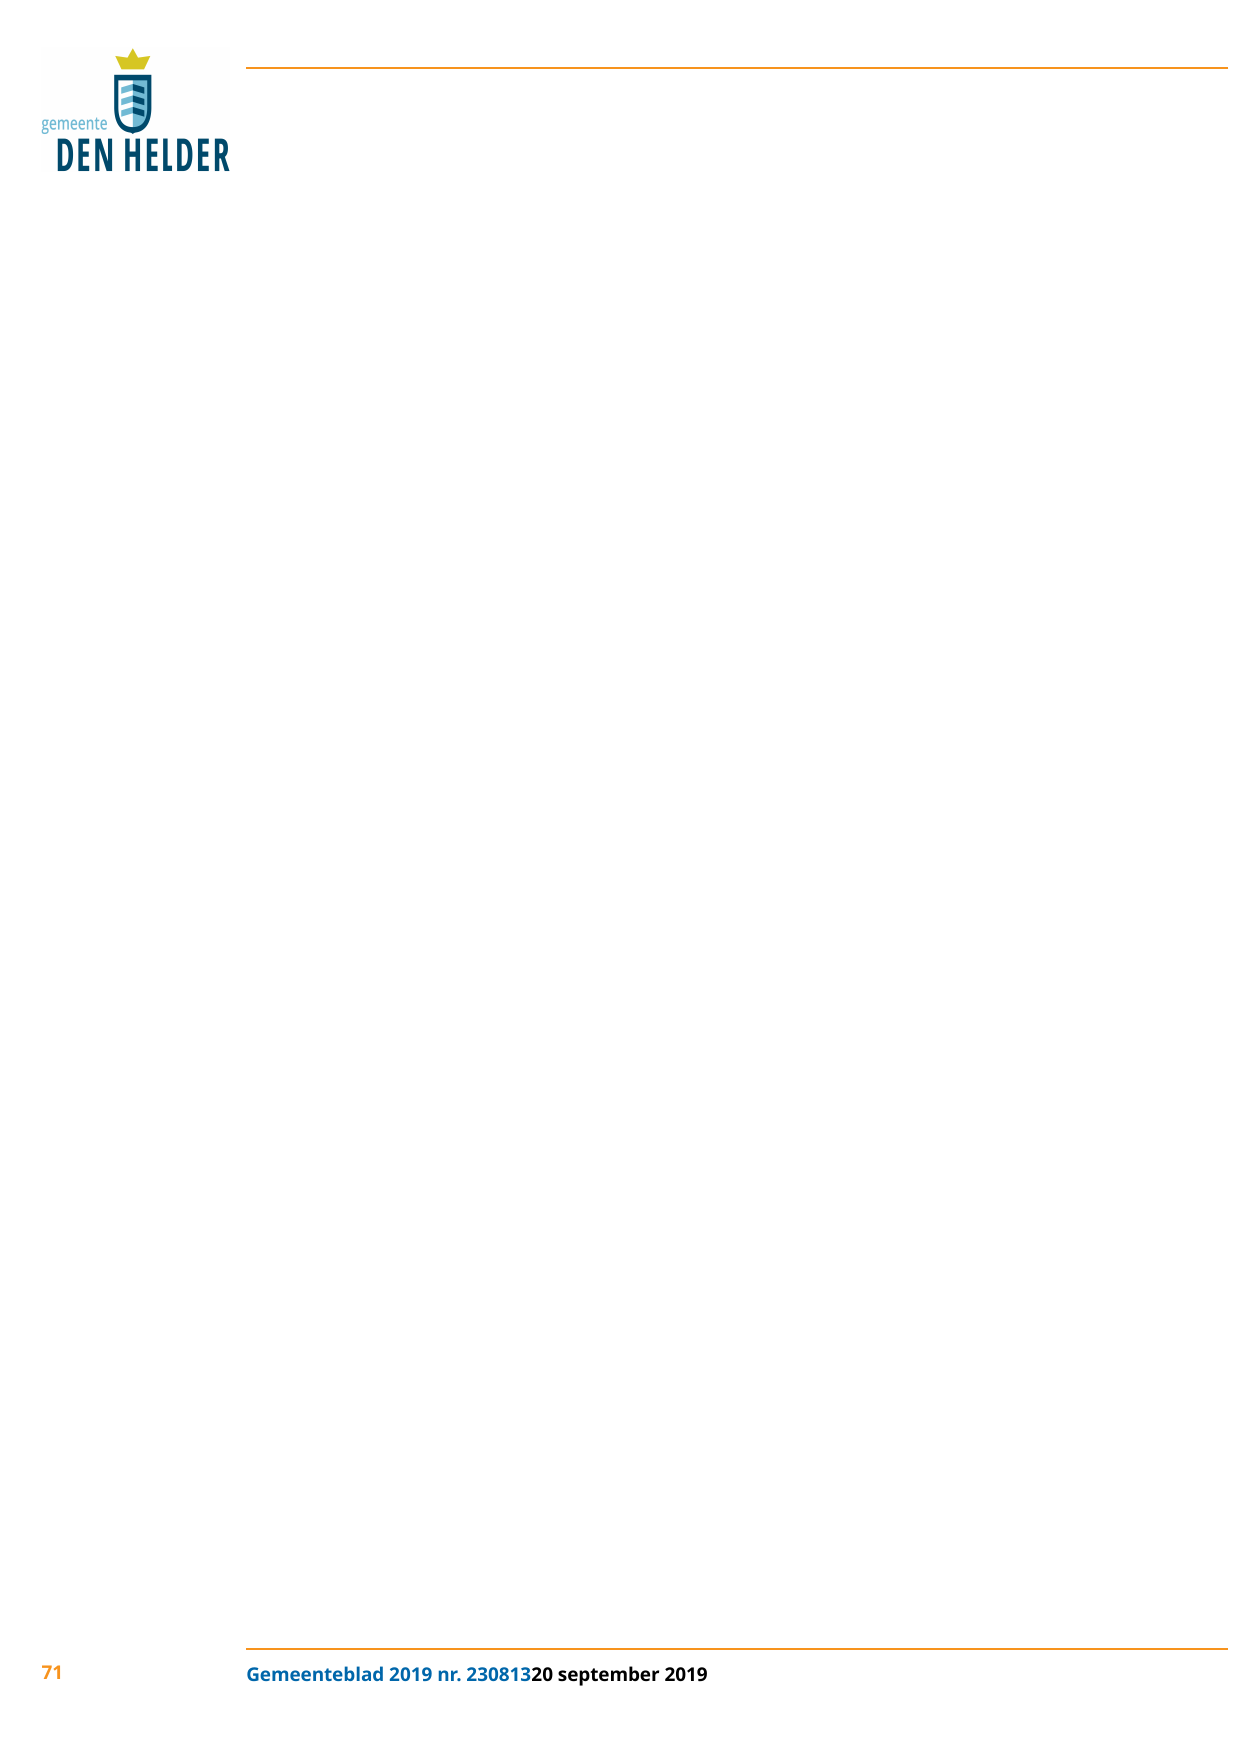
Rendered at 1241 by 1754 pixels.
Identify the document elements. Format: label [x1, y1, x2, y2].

picture [41, 47, 231, 172]
picture [182, 144, 187, 165]
picture [220, 160, 224, 172]
picture [63, 144, 68, 165]
picture [100, 154, 106, 172]
picture [130, 157, 135, 172]
